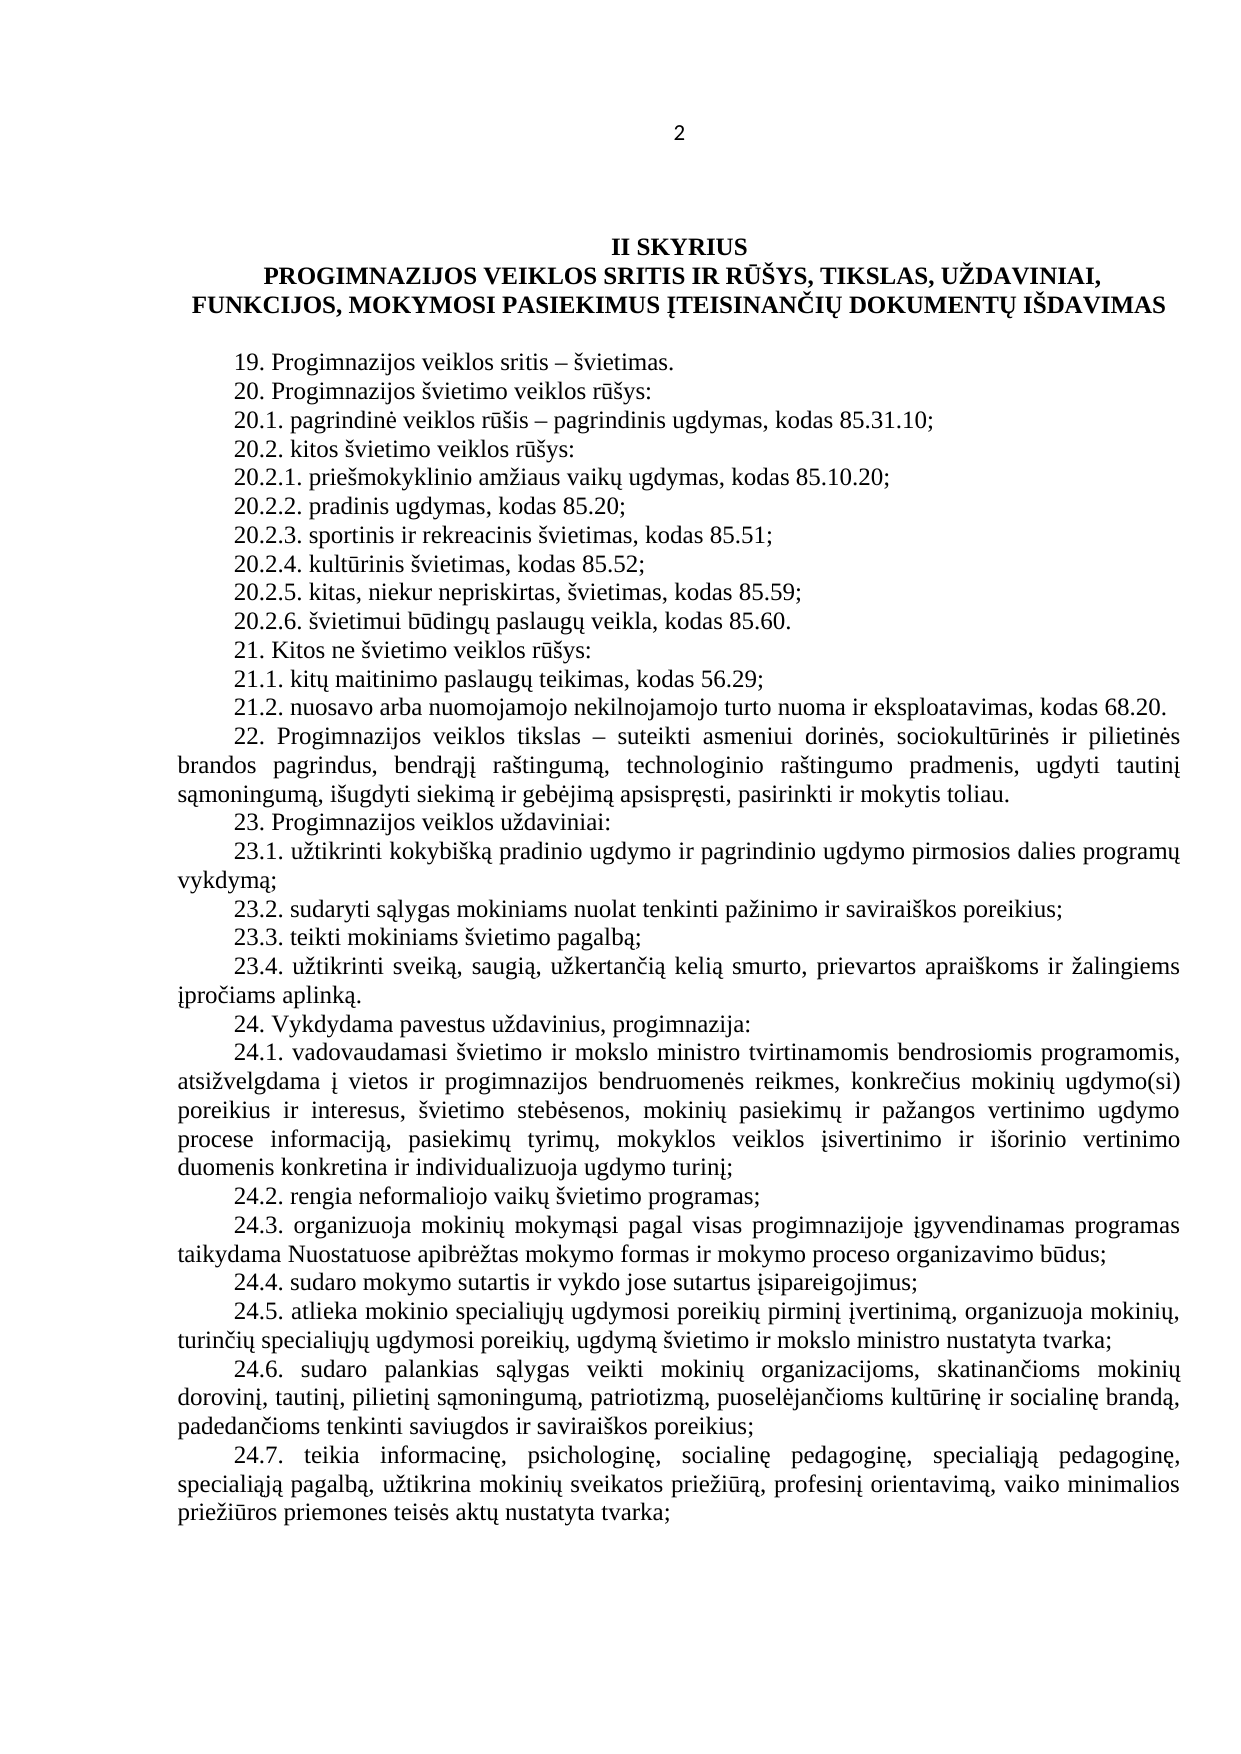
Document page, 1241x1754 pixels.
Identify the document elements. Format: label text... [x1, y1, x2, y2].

text 22. Progimnazijos veiklos tikslas – suteikti asmeniui dorinės, sociokultūrinės ir pilietinės brandos pagrindus, bendrąjį raštingumą, technologinio raštingumo pradmenis, ugdyti tautinį sąmoningumą, išugdyti siekimą ir gebėjimą apsispręsti, pasirinkti ir mokytis toliau. [177, 721, 1181, 807]
text II SKYRIUS [177, 232, 1181, 261]
text 23.3. teikti mokiniams švietimo pagalbą; [177, 922, 1181, 951]
text 20.2.5. kitas, niekur nepriskirtas, švietimas, kodas 85.59; [177, 577, 1181, 606]
text 24.1. vadovaudamasi švietimo ir mokslo ministro tvirtinamomis bendrosiomis programomis, atsižvelgdama į vietos ir progimnazijos bendruomenės reikmes, konkrečius mokinių ugdymo(si) poreikius ir interesus, švietimo stebėsenos, mokinių pasiekimų ir pažangos vertinimo ugdymo procese informaciją, pasiekimų tyrimų, mokyklos veiklos įsivertinimo ir išorinio vertinimo duomenis konkretina ir individualizuoja ugdymo turinį; [177, 1037, 1181, 1181]
text 24.7. teikia informacinę, psichologinę, socialinę pedagoginę, specialiąją pedagoginę, specialiąją pagalbą, užtikrina mokinių sveikatos priežiūrą, profesinį orientavimą, vaiko minimalios priežiūros priemones teisės aktų nustatyta tvarka; [177, 1440, 1181, 1526]
text PROGIMNAZIJOS VEIKLOS SRITIS IR RŪŠYS, TIKSLAS, UŽDAVINIAI, [177, 261, 1181, 290]
text 20.2.3. sportinis ir rekreacinis švietimas, kodas 85.51; [177, 520, 1181, 549]
text 19. Progimnazijos veiklos sritis – švietimas. [177, 347, 1181, 376]
text 20.1. pagrindinė veiklos rūšis – pagrindinis ugdymas, kodas 85.31.10; [177, 405, 1181, 434]
text 24.4. sudaro mokymo sutartis ir vykdo jose sutartus įsipareigojimus; [177, 1267, 1181, 1296]
text 24.6. sudaro palankias sąlygas veikti mokinių organizacijoms, skatinančioms mokinių dorovinį, tautinį, pilietinį sąmoningumą, patriotizmą, puoselėjančioms kultūrinę ir socialinę brandą, padedančioms tenkinti saviugdos ir saviraiškos poreikius; [177, 1354, 1181, 1440]
text 21. Kitos ne švietimo veiklos rūšys: [177, 635, 1181, 664]
text 23. Progimnazijos veiklos uždaviniai: [177, 807, 1181, 836]
text 24.3. organizuoja mokinių mokymąsi pagal visas progimnazijoje įgyvendinamas programas taikydama Nuostatuose apibrėžtas mokymo formas ir mokymo proceso organizavimo būdus; [177, 1210, 1181, 1267]
text 24.2. rengia neformaliojo vaikų švietimo programas; [177, 1181, 1181, 1210]
text 23.2. sudaryti sąlygas mokiniams nuolat tenkinti pažinimo ir saviraiškos poreikius; [177, 894, 1181, 922]
text 20. Progimnazijos švietimo veiklos rūšys: [177, 376, 1181, 405]
text 20.2.2. pradinis ugdymas, kodas 85.20; [177, 491, 1181, 520]
text 21.2. nuosavo arba nuomojamojo nekilnojamojo turto nuoma ir eksploatavimas, kodas 68.20. [177, 692, 1181, 721]
text 20.2.1. priešmokyklinio amžiaus vaikų ugdymas, kodas 85.10.20; [177, 462, 1181, 491]
text 23.1. užtikrinti kokybišką pradinio ugdymo ir pagrindinio ugdymo pirmosios dalies programų vykdymą; [177, 836, 1181, 894]
text FUNKCIJOS, MOKYMOSI PASIEKIMUS ĮTEISINANČIŲ DOKUMENTŲ IŠDAVIMAS [177, 290, 1181, 319]
text 21.1. kitų maitinimo paslaugų teikimas, kodas 56.29; [177, 664, 1181, 692]
text 20.2.4. kultūrinis švietimas, kodas 85.52; [177, 549, 1181, 577]
text 24. Vykdydama pavestus uždavinius, progimnazija: [177, 1009, 1181, 1037]
text 23.4. užtikrinti sveiką, saugią, užkertančią kelią smurto, prievartos apraiškoms ir žalingiems įpročiams aplinką. [177, 951, 1181, 1009]
text 20.2. kitos švietimo veiklos rūšys: [177, 434, 1181, 462]
text 20.2.6. švietimui būdingų paslaugų veikla, kodas 85.60. [177, 606, 1181, 635]
text 24.5. atlieka mokinio specialiųjų ugdymosi poreikių pirminį įvertinimą, organizuoja mokinių, turinčių specialiųjų ugdymosi poreikių, ugdymą švietimo ir mokslo ministro nustatyta tvarka; [177, 1296, 1181, 1354]
